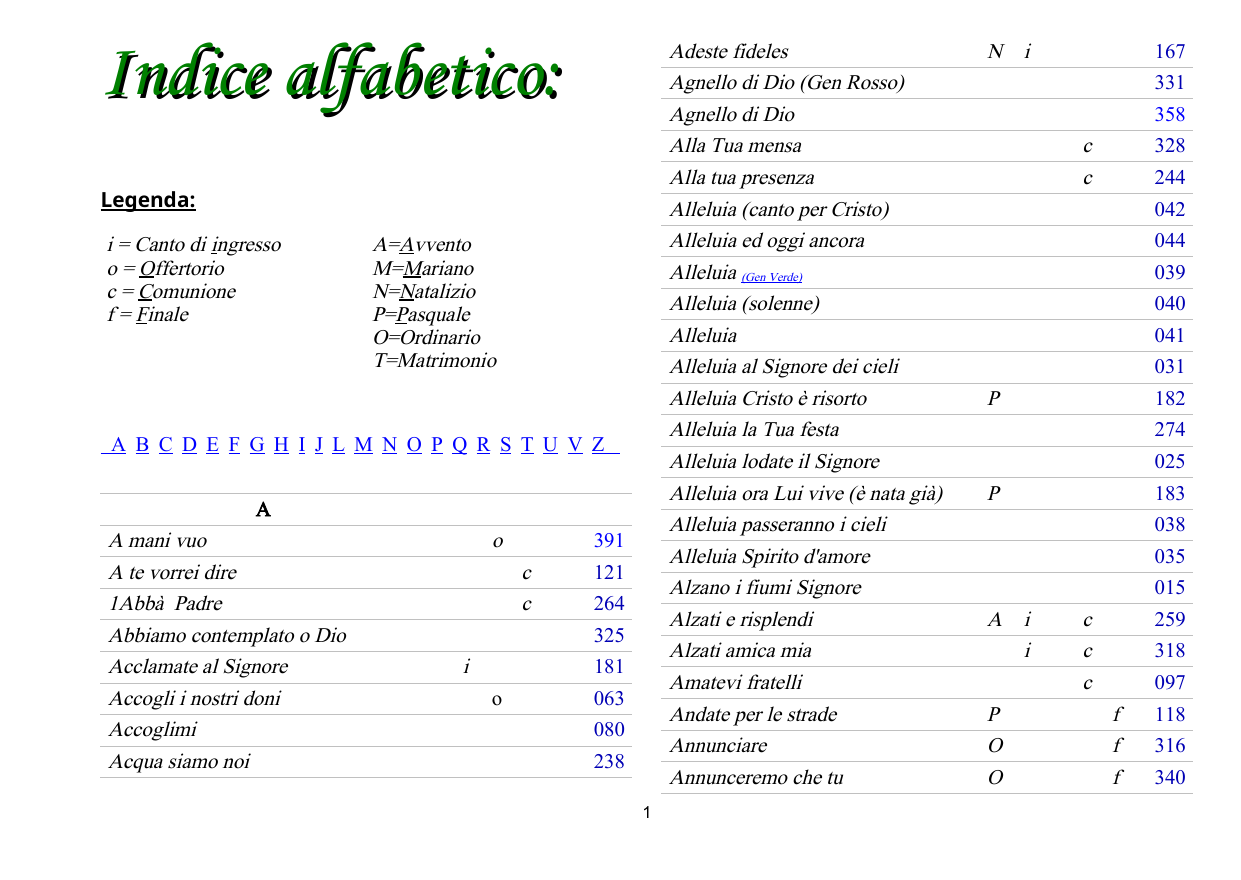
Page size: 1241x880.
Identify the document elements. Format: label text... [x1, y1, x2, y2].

table_cell Acclamate al Signore [100, 652, 426, 683]
table_cell 259 [1134, 604, 1193, 635]
table_cell Alleluia (solenne) [661, 289, 987, 319]
table_cell [1016, 257, 1045, 288]
table_cell [1045, 604, 1075, 635]
table_cell [987, 131, 1016, 161]
table_cell c [1075, 636, 1104, 666]
table_cell [987, 194, 1016, 225]
table_header [455, 494, 484, 525]
table_cell [1075, 257, 1104, 288]
table_cell [484, 747, 514, 777]
table_cell 042 [1134, 194, 1193, 225]
table_cell Alzati amica mia [661, 636, 987, 666]
table_cell Agnello di Dio (Gen Rosso) [661, 68, 987, 98]
table_header [543, 494, 573, 525]
table_cell 097 [1134, 667, 1193, 698]
table_cell [1016, 289, 1045, 319]
table_cell [1016, 478, 1045, 509]
table_cell A mani vuo [100, 526, 426, 556]
table_cell Alleluia lodate il Signore [661, 447, 987, 477]
table_cell [1045, 667, 1075, 698]
table_cell Agnello di Dio [661, 99, 987, 130]
table_cell [987, 68, 1016, 98]
table_cell [1075, 415, 1104, 446]
table_header A=Avvento M=Mariano N=Natalizio P=Pasquale O=Ordinario T=Matrimonio [366, 228, 632, 378]
table_cell [1016, 731, 1045, 761]
table_header [573, 494, 632, 525]
table_cell Alleluia al Signore dei cieli [661, 352, 987, 383]
table_cell Amatevi fratelli [661, 667, 987, 698]
table_cell [1104, 510, 1134, 540]
table_cell [1045, 384, 1075, 414]
table_cell [455, 715, 484, 746]
table_cell Andate per le strade [661, 699, 987, 730]
table_cell [1104, 257, 1134, 288]
table_cell [455, 557, 484, 588]
table_cell [1045, 762, 1075, 793]
table_cell [1104, 541, 1134, 572]
table_cell O [987, 762, 1016, 793]
table_cell [1075, 573, 1104, 603]
table_cell N [987, 35, 1016, 67]
table_cell [455, 620, 484, 651]
table_cell [484, 715, 514, 746]
table_cell f [1104, 731, 1134, 761]
table_cell [426, 620, 455, 651]
table_cell Alzano i fiumi Signore [661, 573, 987, 603]
table_cell [987, 573, 1016, 603]
table_cell [1075, 226, 1104, 256]
table_cell i [455, 652, 484, 683]
table_cell [1045, 478, 1075, 509]
table_cell [1045, 99, 1075, 130]
table_cell Alleluia [661, 320, 987, 351]
table_cell [1075, 762, 1104, 793]
table_cell [1045, 320, 1075, 351]
table_cell P [987, 384, 1016, 414]
table_cell [514, 620, 543, 651]
table_cell o [484, 526, 514, 556]
table_cell [987, 289, 1016, 319]
table_cell 015 [1134, 573, 1193, 603]
table_cell [484, 589, 514, 619]
table_cell [543, 557, 573, 588]
table_cell 039 [1134, 257, 1193, 288]
table_cell [1104, 131, 1134, 161]
table_cell [1045, 131, 1075, 161]
table_cell [1075, 320, 1104, 351]
table_cell [514, 652, 543, 683]
table_cell Alleluia (canto per Cristo) [661, 194, 987, 225]
table_cell 391 [573, 526, 632, 556]
table_cell Abbiamo contemplato o Dio [100, 620, 426, 651]
table_cell c [1075, 604, 1104, 635]
table_cell [1045, 162, 1075, 193]
table_cell [1016, 384, 1045, 414]
table_cell 041 [1134, 320, 1193, 351]
table_cell [1045, 415, 1075, 446]
table_cell [987, 541, 1016, 572]
table_cell Alla Tua mensa [661, 131, 987, 161]
table_cell 358 [1134, 99, 1193, 130]
table_cell [1045, 636, 1075, 666]
table_cell i [1016, 604, 1045, 635]
table_cell c [1075, 131, 1104, 161]
table_cell [1075, 510, 1104, 540]
table_cell [1045, 257, 1075, 288]
table_cell [1075, 35, 1104, 67]
table_cell Accoglimi [100, 715, 426, 746]
table_header [514, 494, 543, 525]
table_cell [543, 684, 573, 714]
table_cell [1075, 478, 1104, 509]
table_cell [1016, 99, 1045, 130]
table_cell f [1104, 699, 1134, 730]
table_cell c [1075, 667, 1104, 698]
table_cell [1016, 226, 1045, 256]
table_cell [1045, 68, 1075, 98]
table_cell [1104, 289, 1134, 319]
table_cell [1075, 352, 1104, 383]
table_cell [426, 526, 455, 556]
table_cell c [514, 557, 543, 588]
table_cell [455, 684, 484, 714]
table_cell 328 [1134, 131, 1193, 161]
table_cell [455, 526, 484, 556]
table_cell [426, 557, 455, 588]
table_cell P [987, 699, 1016, 730]
table_cell [987, 320, 1016, 351]
table_cell 264 [573, 589, 632, 619]
table_cell o [484, 684, 514, 714]
table_header i = Canto di ingresso o = Offertorio c = Comunione f = Finale [100, 228, 366, 378]
table_cell [1075, 447, 1104, 477]
table_cell Alleluia la Tua festa [661, 415, 987, 446]
table_cell [1045, 289, 1075, 319]
table_cell [1104, 226, 1134, 256]
table_cell [484, 652, 514, 683]
table_cell [1016, 194, 1045, 225]
table_cell [987, 99, 1016, 130]
table_cell [1016, 320, 1045, 351]
table_header A [100, 494, 426, 525]
table_cell [1045, 35, 1075, 67]
table_cell [514, 715, 543, 746]
table_cell [1104, 194, 1134, 225]
table_cell [543, 747, 573, 777]
table_cell [1104, 162, 1134, 193]
table_cell [1104, 415, 1134, 446]
table_cell 118 [1134, 699, 1193, 730]
table_cell [1016, 447, 1045, 477]
table_cell Alleluia ora Lui vive (è nata già) [661, 478, 987, 509]
table_cell Alleluia passeranno i cieli [661, 510, 987, 540]
table_cell [1075, 68, 1104, 98]
table_cell [987, 352, 1016, 383]
table_cell i [1016, 35, 1045, 67]
table_cell [543, 715, 573, 746]
table_cell Alzati e risplendi [661, 604, 987, 635]
table_cell [1075, 731, 1104, 761]
table_cell 121 [573, 557, 632, 588]
table_cell [1104, 604, 1134, 635]
table_cell [1075, 99, 1104, 130]
table_cell [1104, 667, 1134, 698]
table_cell [1075, 384, 1104, 414]
table_cell [1075, 194, 1104, 225]
table_cell [987, 447, 1016, 477]
table_cell 274 [1134, 415, 1193, 446]
table_cell [1104, 573, 1134, 603]
table_cell Alleluia ed oggi ancora [661, 226, 987, 256]
table_cell [543, 526, 573, 556]
table_cell [1045, 194, 1075, 225]
table_cell 325 [573, 620, 632, 651]
table_cell [1016, 667, 1045, 698]
table_cell P [987, 478, 1016, 509]
table_cell [1104, 478, 1134, 509]
table_cell [426, 747, 455, 777]
table_cell Alla tua presenza [661, 162, 987, 193]
table_cell [1104, 99, 1134, 130]
table_cell [426, 589, 455, 619]
table_cell 040 [1134, 289, 1193, 319]
table_cell [1016, 131, 1045, 161]
table_cell [1045, 573, 1075, 603]
table_cell Alleluia (Gen Verde) [661, 257, 987, 288]
table_cell Alleluia Spirito d'amore [661, 541, 987, 572]
table_cell [1104, 68, 1134, 98]
table_cell [426, 684, 455, 714]
table_cell 063 [573, 684, 632, 714]
text Legenda: [100, 185, 632, 213]
table_cell [987, 162, 1016, 193]
table_cell 182 [1134, 384, 1193, 414]
table_cell O [987, 731, 1016, 761]
table_cell 244 [1134, 162, 1193, 193]
text A B C D E F G H I J L M N O P Q R S T U V Z [100, 433, 632, 456]
table_cell Acqua siamo noi [100, 747, 426, 777]
table_cell [1045, 510, 1075, 540]
table_header [426, 494, 455, 525]
table_cell [543, 620, 573, 651]
table_cell [987, 636, 1016, 666]
table_cell [1075, 699, 1104, 730]
table_cell A te vorrei dire [100, 557, 426, 588]
table_cell [1016, 510, 1045, 540]
table_cell [1016, 162, 1045, 193]
table_cell [1016, 541, 1045, 572]
table_cell [426, 652, 455, 683]
table_cell [1104, 352, 1134, 383]
table_cell Adeste fideles [661, 35, 987, 67]
text Indice alfabetico: [100, 35, 632, 117]
table_cell 031 [1134, 352, 1193, 383]
table_cell [514, 747, 543, 777]
table_cell [987, 257, 1016, 288]
table_cell [1104, 447, 1134, 477]
table_cell 238 [573, 747, 632, 777]
table_cell Annunciare [661, 731, 987, 761]
table_cell [1104, 320, 1134, 351]
table_cell [484, 557, 514, 588]
table_cell [987, 510, 1016, 540]
table_cell [987, 226, 1016, 256]
table_cell [484, 620, 514, 651]
table_cell [1016, 573, 1045, 603]
table_cell [1016, 699, 1045, 730]
table_cell [1016, 352, 1045, 383]
table_cell Accogli i nostri doni [100, 684, 426, 714]
table_cell [543, 652, 573, 683]
table_cell [1045, 226, 1075, 256]
table_cell 080 [573, 715, 632, 746]
table_cell c [1075, 162, 1104, 193]
table_cell 044 [1134, 226, 1193, 256]
table_cell 183 [1134, 478, 1193, 509]
table_cell Alleluia Cristo è risorto [661, 384, 987, 414]
table_cell [514, 526, 543, 556]
table_cell [1016, 68, 1045, 98]
table_cell [1045, 352, 1075, 383]
table_cell [426, 715, 455, 746]
table_cell f [1104, 762, 1134, 793]
table_cell 340 [1134, 762, 1193, 793]
table_cell 025 [1134, 447, 1193, 477]
table_cell [514, 684, 543, 714]
table_cell 1Abbà Padre [100, 589, 426, 619]
table_cell Annunceremo che tu [661, 762, 987, 793]
table_cell [1045, 541, 1075, 572]
table_cell [1045, 731, 1075, 761]
table_cell 035 [1134, 541, 1193, 572]
table_cell [1104, 35, 1134, 67]
table_header [484, 494, 514, 525]
table_cell [1075, 289, 1104, 319]
table_cell [1045, 447, 1075, 477]
table_cell [987, 667, 1016, 698]
table_cell 038 [1134, 510, 1193, 540]
table_cell A [987, 604, 1016, 635]
table_cell [1045, 699, 1075, 730]
table_cell 318 [1134, 636, 1193, 666]
table_cell [543, 589, 573, 619]
table_cell c [514, 589, 543, 619]
table_cell [1016, 762, 1045, 793]
table_cell [1016, 415, 1045, 446]
table_cell 181 [573, 652, 632, 683]
table_cell [1104, 636, 1134, 666]
table_cell 331 [1134, 68, 1193, 98]
table_cell [1075, 541, 1104, 572]
table_cell i [1016, 636, 1045, 666]
table_cell [455, 589, 484, 619]
table_cell [987, 415, 1016, 446]
table_cell [455, 747, 484, 777]
table_cell 167 [1134, 35, 1193, 67]
table_cell 316 [1134, 731, 1193, 761]
table_cell [1104, 384, 1134, 414]
